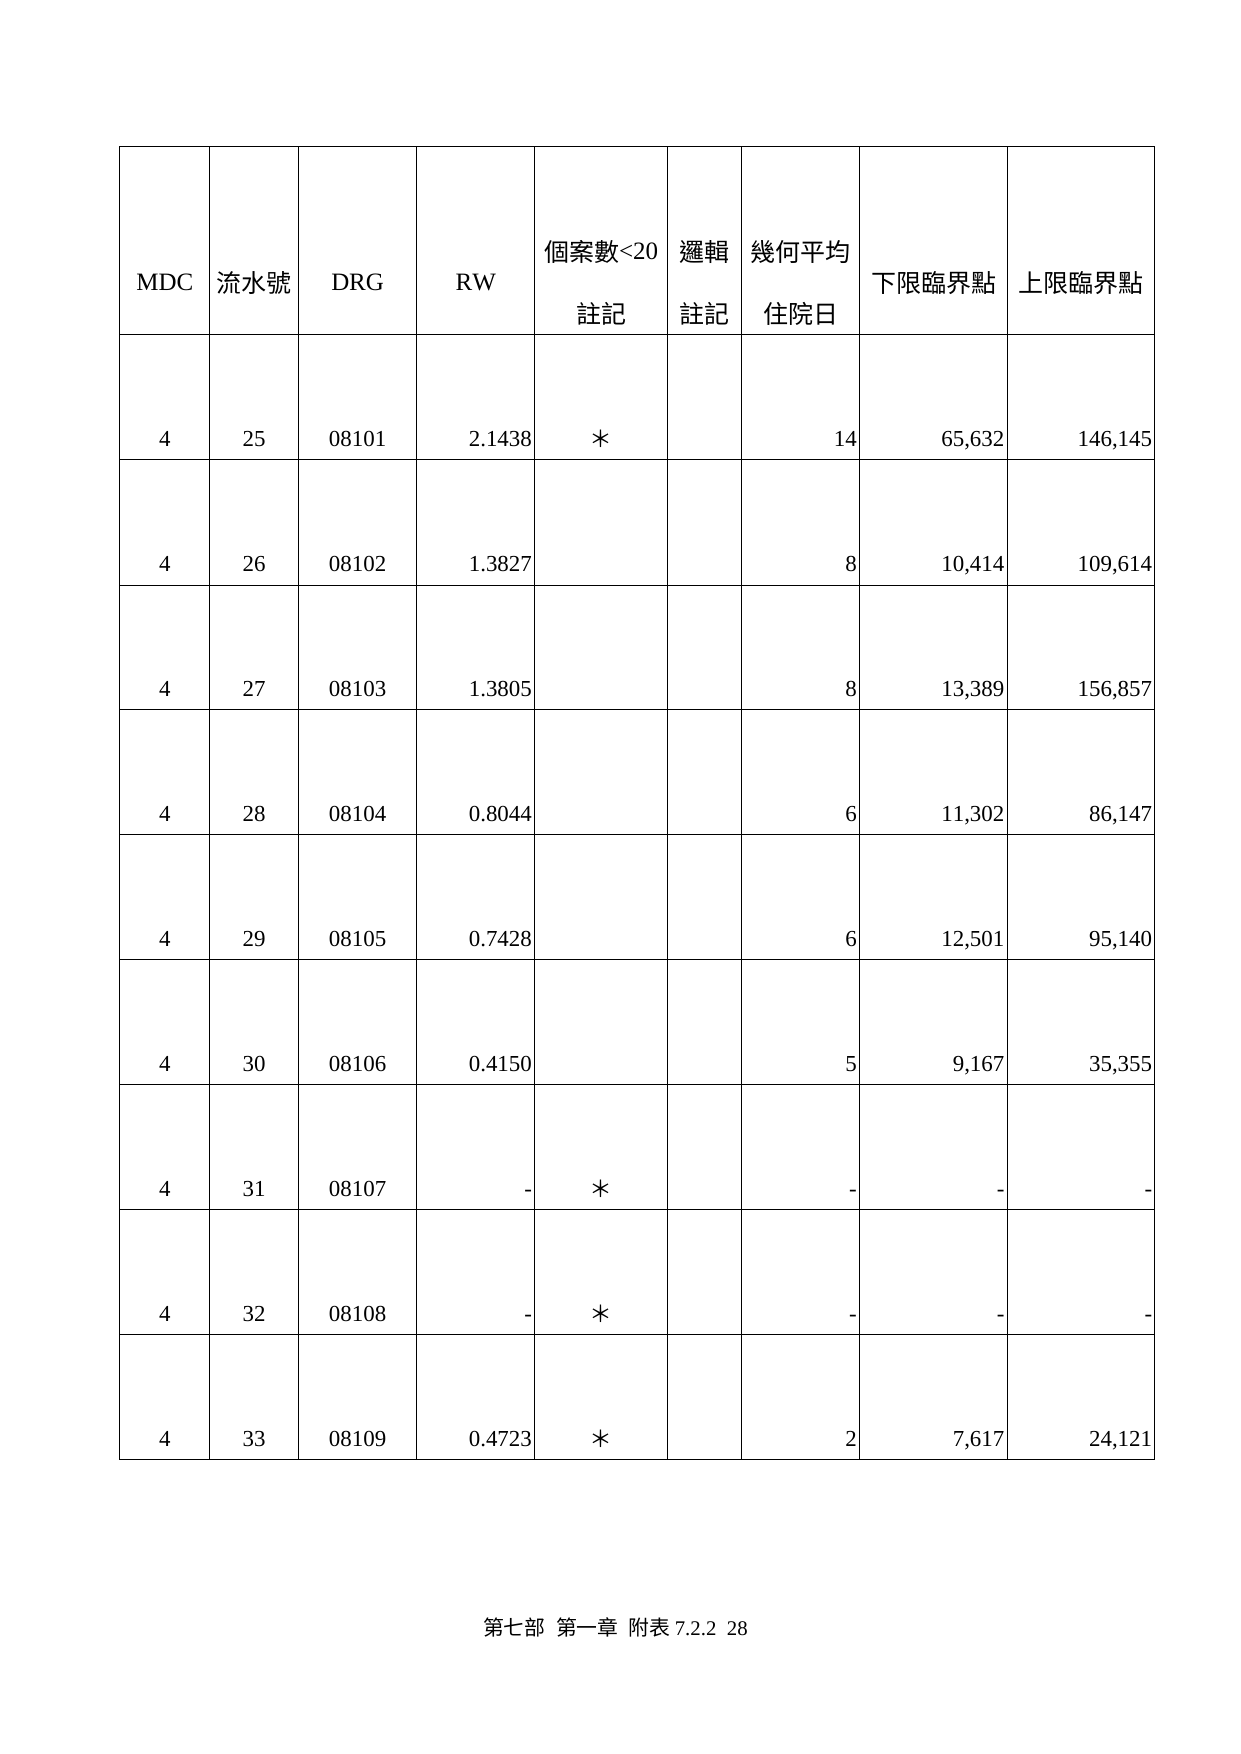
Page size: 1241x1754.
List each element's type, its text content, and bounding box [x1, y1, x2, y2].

table_cell 4 [120, 335, 209, 459]
table_cell 28 [210, 710, 298, 834]
table_cell 0.4150 [417, 960, 534, 1084]
table_cell 5 [742, 960, 859, 1084]
table_cell 4 [120, 835, 209, 959]
table_cell 31 [210, 1085, 298, 1209]
table_cell 95,140 [1008, 835, 1154, 959]
table_cell 08104 [299, 710, 416, 834]
table_cell 08106 [299, 960, 416, 1084]
table_cell [535, 460, 667, 584]
table_cell 4 [120, 1085, 209, 1209]
table_cell - [742, 1210, 859, 1334]
table_cell - [417, 1085, 534, 1209]
table_header 上限臨界點 [1008, 147, 1154, 334]
table_cell 8 [742, 460, 859, 584]
table_cell 1.3827 [417, 460, 534, 584]
table_cell 6 [742, 835, 859, 959]
table_cell 35,355 [1008, 960, 1154, 1084]
table_cell 0.8044 [417, 710, 534, 834]
table_cell 4 [120, 1335, 209, 1459]
table_cell [668, 460, 741, 584]
table_cell - [1008, 1085, 1154, 1209]
table_cell ＊ [535, 1210, 667, 1334]
table_cell ＊ [535, 1335, 667, 1459]
table_cell 24,121 [1008, 1335, 1154, 1459]
table_cell 2.1438 [417, 335, 534, 459]
table_cell [535, 710, 667, 834]
table_cell [668, 1085, 741, 1209]
table_cell 27 [210, 586, 298, 709]
table_cell 0.4723 [417, 1335, 534, 1459]
table_cell [668, 1210, 741, 1334]
table_cell 4 [120, 710, 209, 834]
table_header 邏輯註記 [668, 147, 741, 334]
table_cell 08103 [299, 586, 416, 709]
table_cell 6 [742, 710, 859, 834]
table_cell 11,302 [860, 710, 1007, 834]
table_cell [535, 586, 667, 709]
table_cell 86,147 [1008, 710, 1154, 834]
table_cell 14 [742, 335, 859, 459]
table_cell [668, 960, 741, 1084]
table_cell 08108 [299, 1210, 416, 1334]
table_cell [535, 835, 667, 959]
table_cell 08109 [299, 1335, 416, 1459]
table_cell [668, 710, 741, 834]
table_cell 33 [210, 1335, 298, 1459]
table_cell 109,614 [1008, 460, 1154, 584]
table_cell 156,857 [1008, 586, 1154, 709]
table_cell 0.7428 [417, 835, 534, 959]
table_cell [535, 960, 667, 1084]
table_header 流水號 [210, 147, 298, 334]
table_cell 4 [120, 460, 209, 584]
table_cell 65,632 [860, 335, 1007, 459]
table_cell 4 [120, 960, 209, 1084]
table_cell 08101 [299, 335, 416, 459]
table_cell 08107 [299, 1085, 416, 1209]
table_header DRG [299, 147, 416, 334]
table_cell 08102 [299, 460, 416, 584]
table_cell - [742, 1085, 859, 1209]
table_cell - [860, 1085, 1007, 1209]
table_cell [668, 1335, 741, 1459]
table_cell 7,617 [860, 1335, 1007, 1459]
table_cell - [417, 1210, 534, 1334]
table_cell 4 [120, 586, 209, 709]
table_header 幾何平均住院日 [742, 147, 859, 334]
table_cell [668, 335, 741, 459]
table_cell ＊ [535, 335, 667, 459]
table_header RW [417, 147, 534, 334]
table_cell 1.3805 [417, 586, 534, 709]
table_cell 2 [742, 1335, 859, 1459]
table_cell 8 [742, 586, 859, 709]
table_cell 146,145 [1008, 335, 1154, 459]
table_cell 08105 [299, 835, 416, 959]
table_header 下限臨界點 [860, 147, 1007, 334]
table_cell 29 [210, 835, 298, 959]
table_header MDC [120, 147, 209, 334]
table_cell 13,389 [860, 586, 1007, 709]
table_cell 9,167 [860, 960, 1007, 1084]
table_cell 4 [120, 1210, 209, 1334]
table_cell - [860, 1210, 1007, 1334]
table_cell 10,414 [860, 460, 1007, 584]
table_cell [668, 586, 741, 709]
table_cell 25 [210, 335, 298, 459]
table_cell ＊ [535, 1085, 667, 1209]
table_cell - [1008, 1210, 1154, 1334]
table_cell 12,501 [860, 835, 1007, 959]
table_cell 32 [210, 1210, 298, 1334]
table_header 個案數<20註記 [535, 147, 667, 334]
table_cell 26 [210, 460, 298, 584]
table_cell [668, 835, 741, 959]
table_cell 30 [210, 960, 298, 1084]
